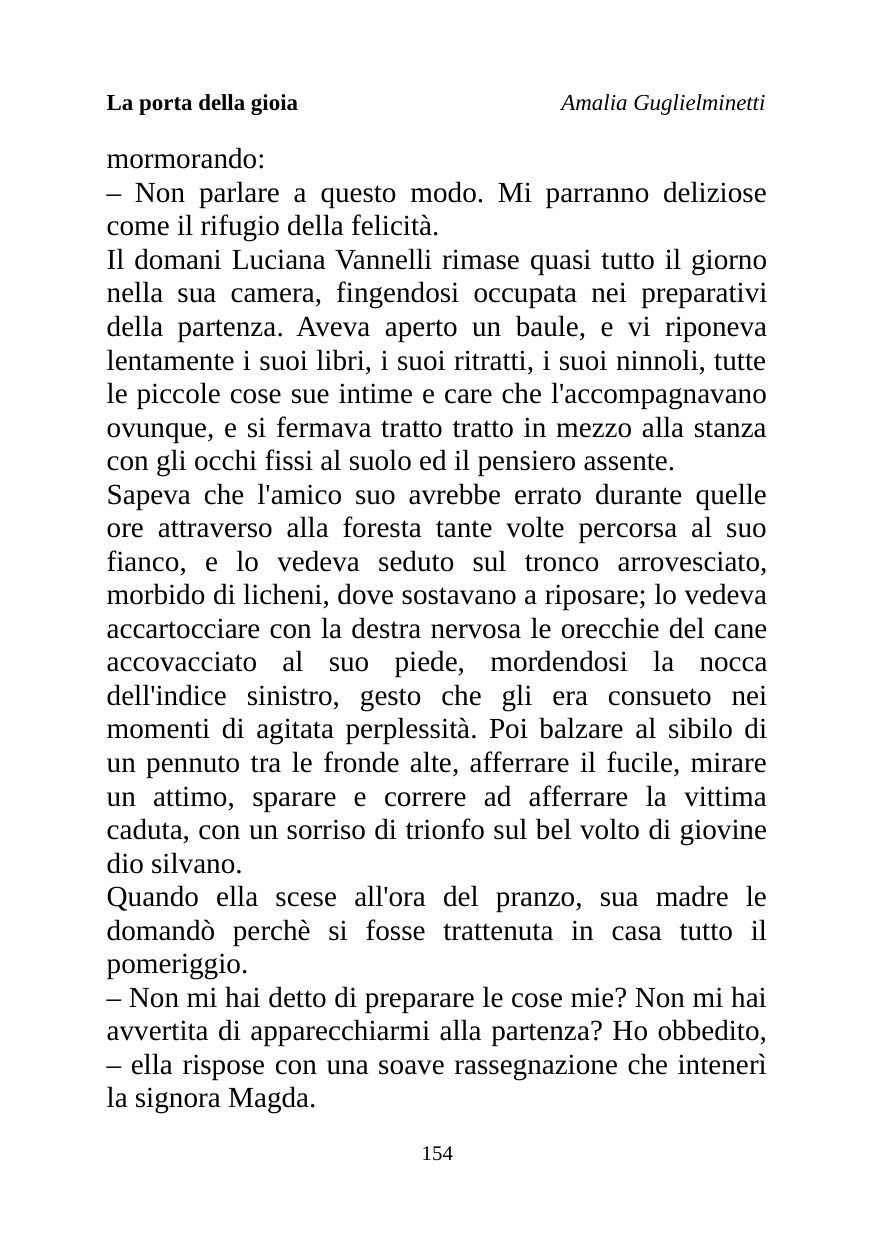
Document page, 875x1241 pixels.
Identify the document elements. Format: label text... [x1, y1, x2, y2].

text Quando ella scese all'ora del pranzo, sua madre le domandò perchè si fosse trattenuta in casa tutto il pomeriggio. [106, 879, 768, 980]
text – Non parlare a questo modo. Mi parranno deliziose come il rifugio della felicità. [106, 175, 768, 242]
text – Non mi hai detto di preparare le cose mie? Non mi hai avvertita di apparecchiarmi alla partenza? Ho obbedito, – ella rispose con una soave rassegnazione che intenerì la signora Magda. [106, 980, 768, 1114]
text mormorando: [106, 141, 768, 175]
text Sapeva che l'amico suo avrebbe errato durante quelle ore attraverso alla foresta tante volte percorsa al suo fianco, e lo vedeva seduto sul tronco arrovesciato, morbido di licheni, dove sostavano a riposare; lo vedeva accartocciare con la destra nervosa le orecchie del cane accovacciato al suo piede, mordendosi la nocca dell'indice sinistro, gesto che gli era consueto nei momenti di agitata perplessità. Poi balzare al sibilo di un pennuto tra le fronde alte, afferrare il fucile, mirare un attimo, sparare e correre ad afferrare la vittima caduta, con un sorriso di trionfo sul bel volto di giovine dio silvano. [106, 477, 768, 879]
text Il domani Luciana Vannelli rimase quasi tutto il giorno nella sua camera, fingendosi occupata nei preparativi della partenza. Aveva aperto un baule, e vi riponeva lentamente i suoi libri, i suoi ritratti, i suoi ninnoli, tutte le piccole cose sue intime e care che l'accompagnavano ovunque, e si fermava tratto tratto in mezzo alla stanza con gli occhi fissi al suolo ed il pensiero assente. [106, 242, 768, 477]
